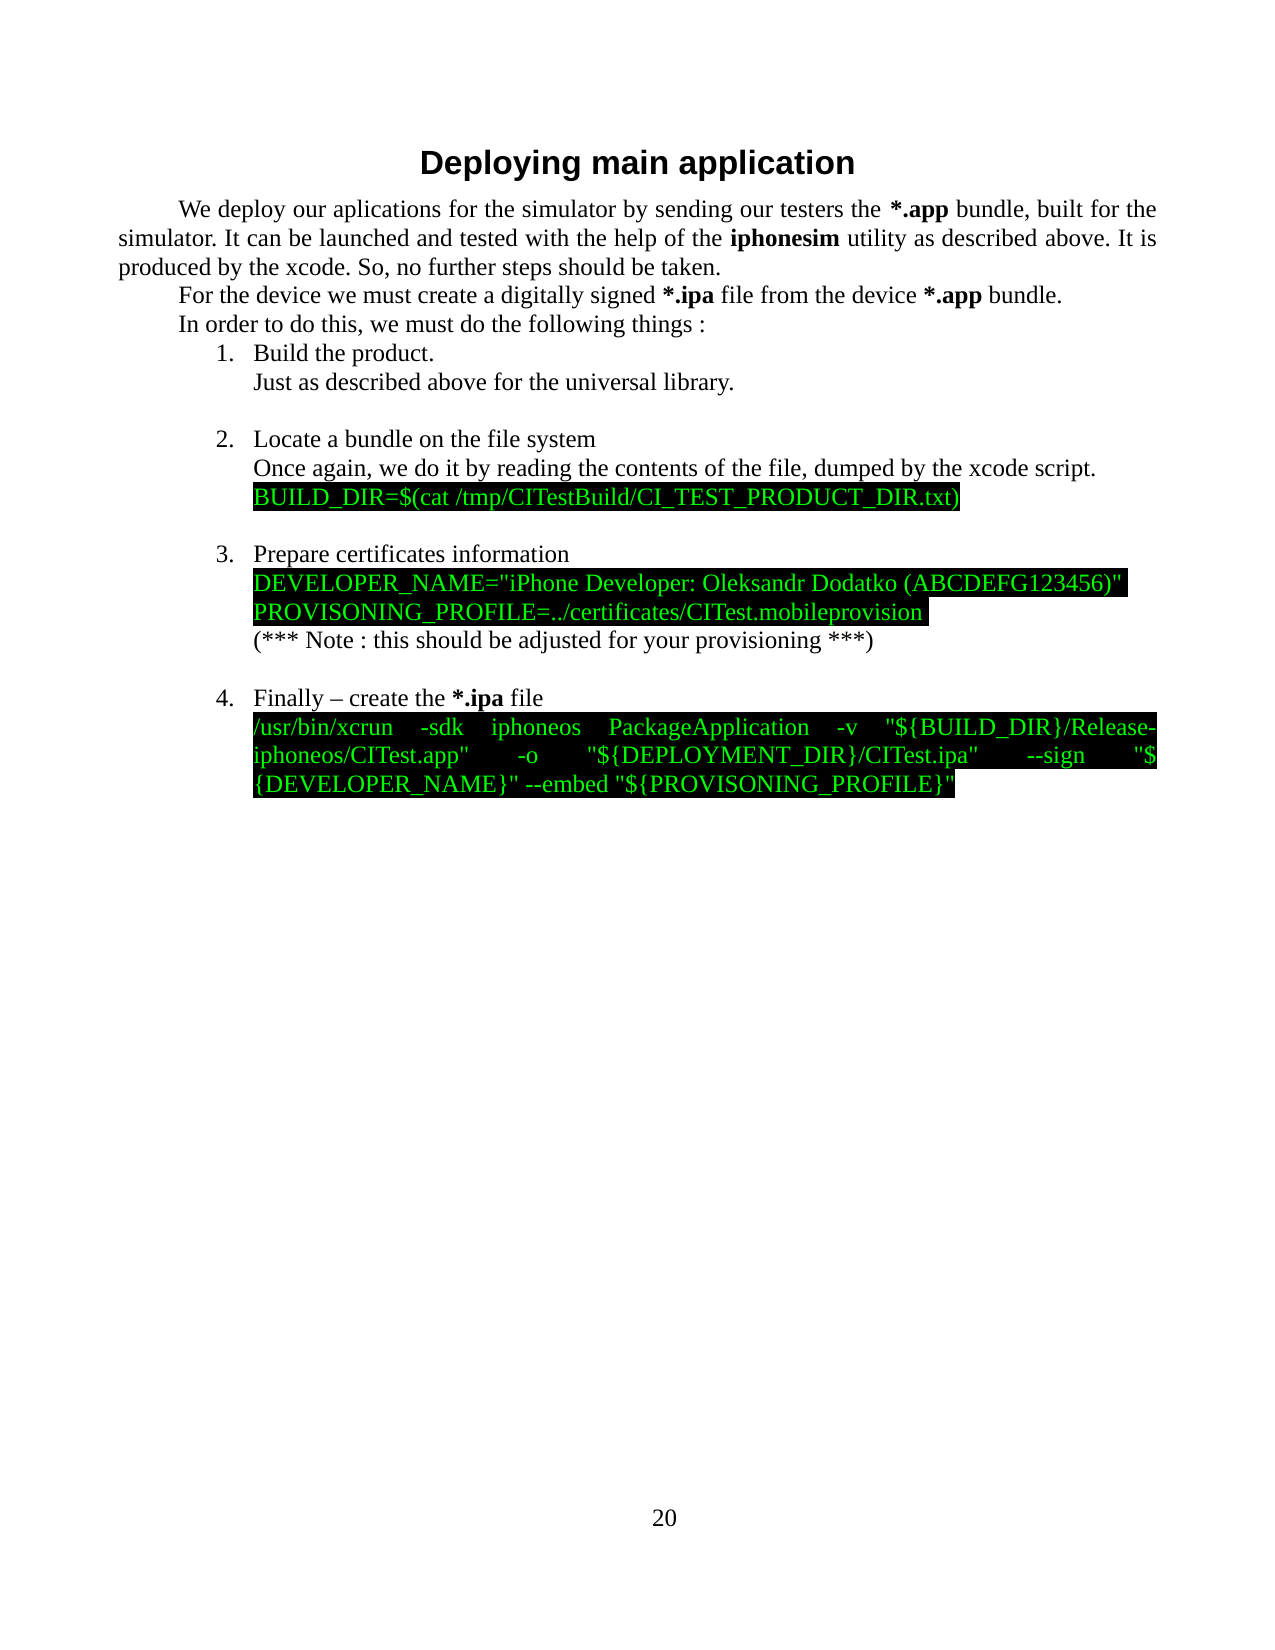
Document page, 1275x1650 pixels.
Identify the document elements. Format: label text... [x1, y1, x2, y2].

list Prepare certificates information [216, 539, 1157, 568]
list PROVISONING_PROFILE=../certificates/CITest.mobileprovision [216, 597, 1157, 626]
text For the device we must create a digitally signed *.ipa file from the device *.app bundle. [118, 281, 1157, 309]
text We deploy our aplications for the simulator by sending our testers the *.app bundle, built for the simulator. It can be launched and tested with the help of the iphonesim utility as described above. It is produced by the xcode. So, no further steps should be taken. [118, 194, 1157, 281]
list Locate a bundle on the file system [216, 424, 1157, 453]
list Once again, we do it by reading the contents of the file, dumped by the xcode script. [216, 453, 1157, 482]
list /usr/bin/xcrun -sdk iphoneos PackageApplication -v "${BUILD_DIR}/Release-iphoneos/CITest.app" -o "${DEPLOYMENT_DIR}/CITest.ipa" --sign "${DEVELOPER_NAME}" --embed "${PROVISONING_PROFILE}" [216, 712, 1157, 798]
list BUILD_DIR=$(cat /tmp/CITestBuild/CI_TEST_PRODUCT_DIR.txt) [216, 482, 1157, 511]
list Just as described above for the universal library. [216, 367, 1157, 396]
list Finally – create the *.ipa file [216, 683, 1157, 712]
list (*** Note : this should be adjusted for your provisioning ***) [216, 626, 1157, 654]
subtitle Deploying main application [118, 143, 1157, 182]
text In order to do this, we must do the following things : [118, 309, 1157, 338]
list Build the product. [216, 338, 1157, 367]
list DEVELOPER_NAME="iPhone Developer: Oleksandr Dodatko (ABCDEFG123456)" [216, 568, 1157, 597]
